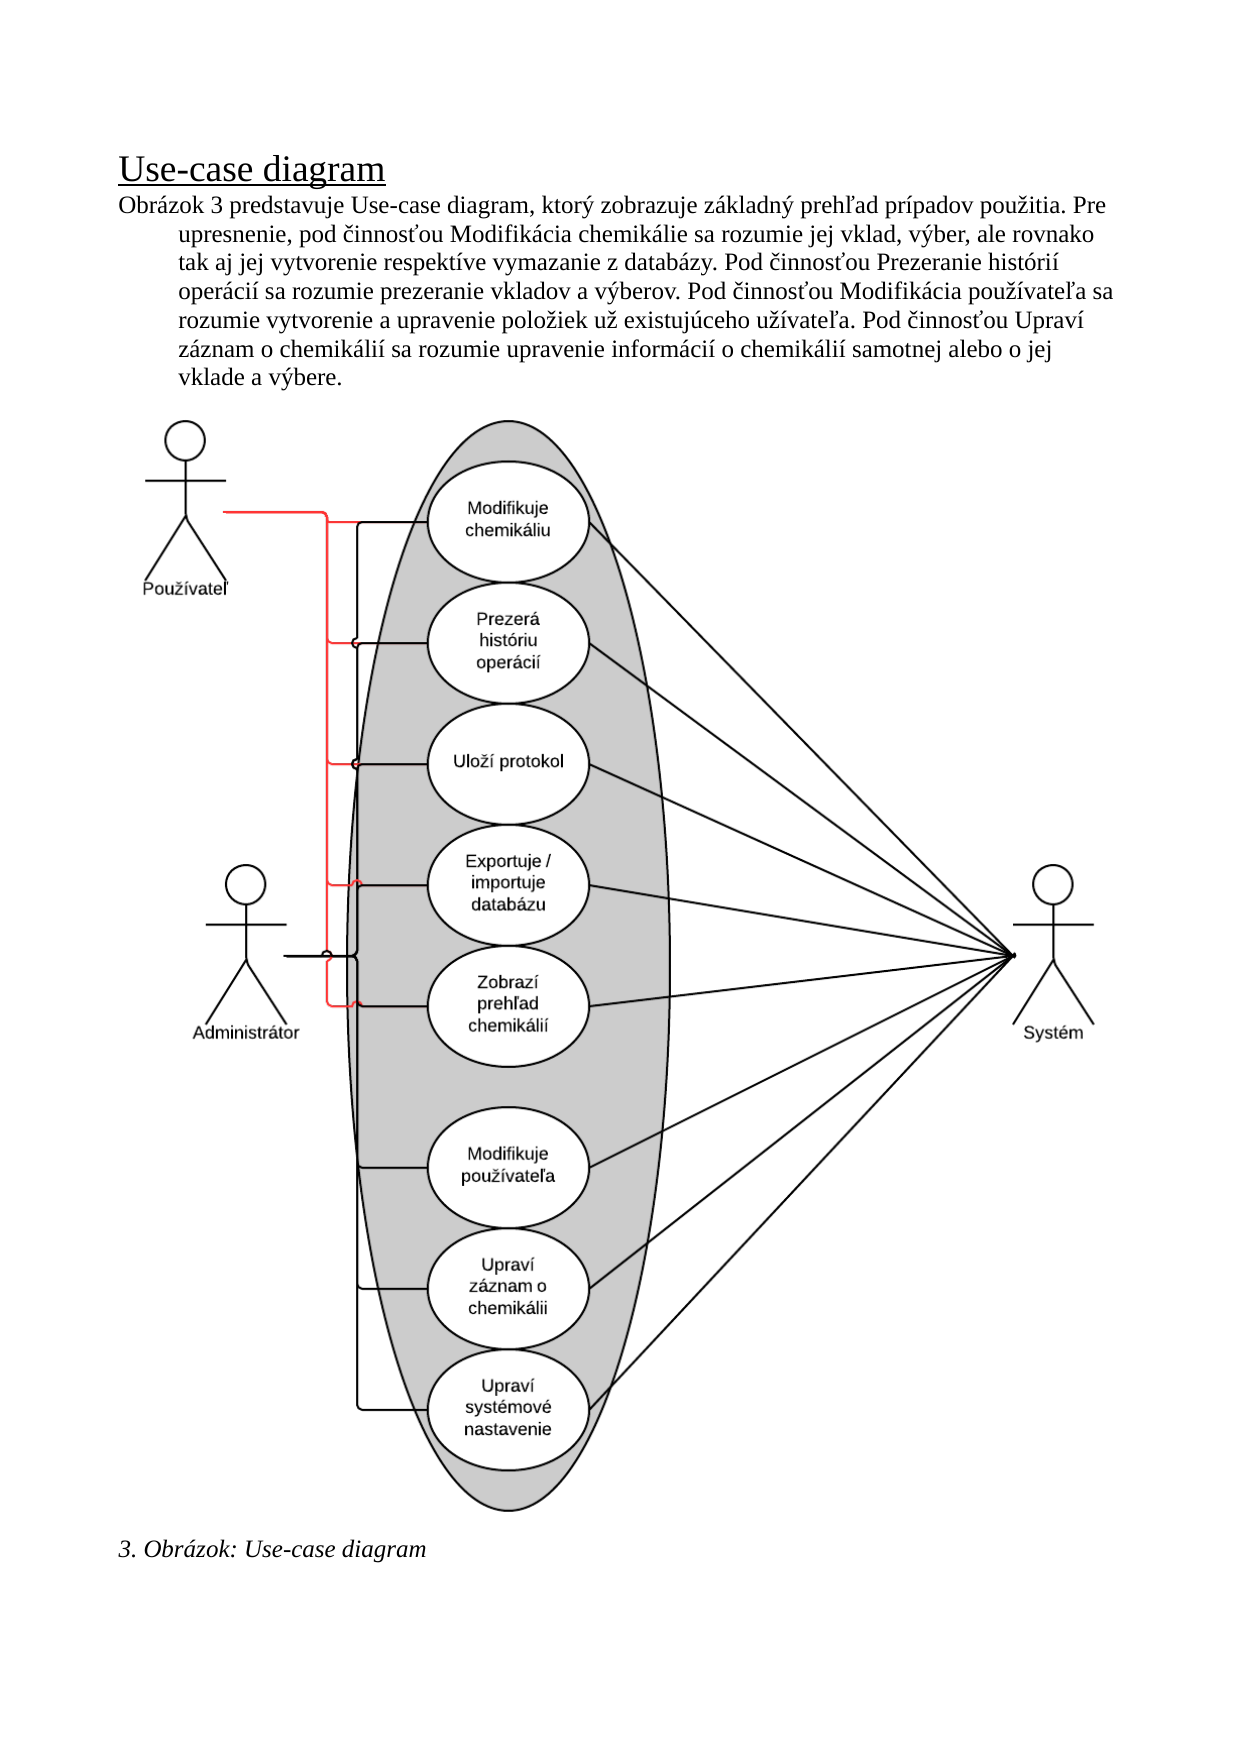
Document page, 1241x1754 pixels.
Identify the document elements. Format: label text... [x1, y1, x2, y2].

list Use-case diagram [118, 147, 1122, 190]
text 3. Obrázok: Use-case diagram [118, 1535, 1122, 1563]
list Obrázok 3 predstavuje Use-case diagram, ktorý zobrazuje základný prehľad prípadov použitia. Pre upresnenie, pod činnosťou Modifikácia chemikálie sa rozumie jej vklad, výber, ale rovnako tak aj jej vytvorenie respektíve vymazanie z databázy. Pod činnosťou Prezeranie histórií operácií sa rozumie prezeranie vkladov a výberov. Pod činnosťou Modifikácia používateľa sa rozumie vytvorenie a upravenie položiek už existujúceho užívateľa. Pod činnosťou Upraví záznam o chemikálií sa rozumie upravenie informácií o chemikálií samotnej alebo o jej vklade a výbere. [118, 190, 1122, 391]
picture [118, 403, 1123, 1535]
